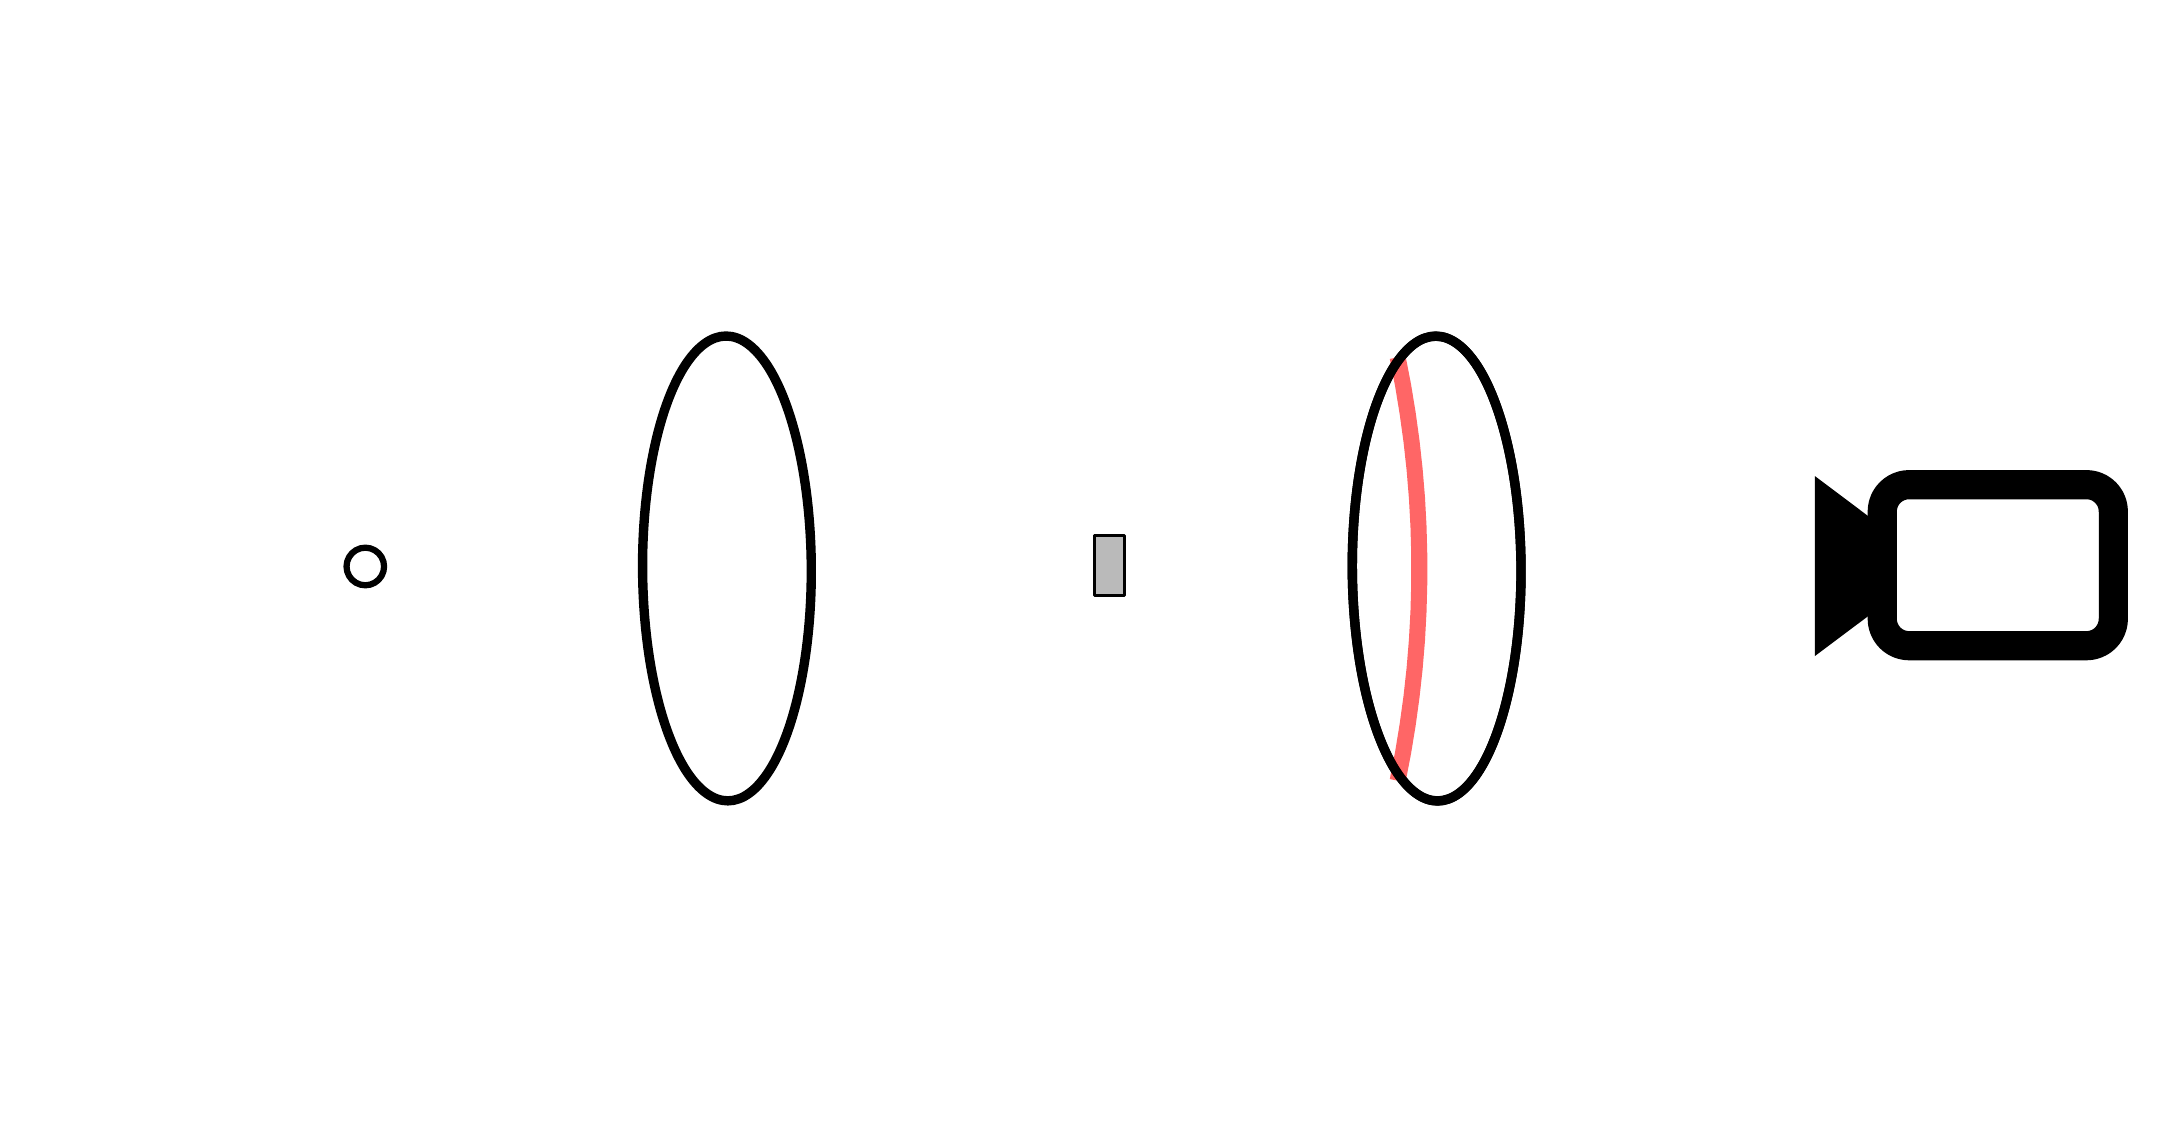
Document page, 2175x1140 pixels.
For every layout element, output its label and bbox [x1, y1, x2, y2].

text_box [642, 336, 812, 801]
text_box [1357, 341, 1516, 796]
text_box [1094, 535, 1125, 596]
text_box [1814, 476, 1875, 657]
text_box [1389, 772, 1396, 781]
text_box [1882, 484, 2114, 646]
